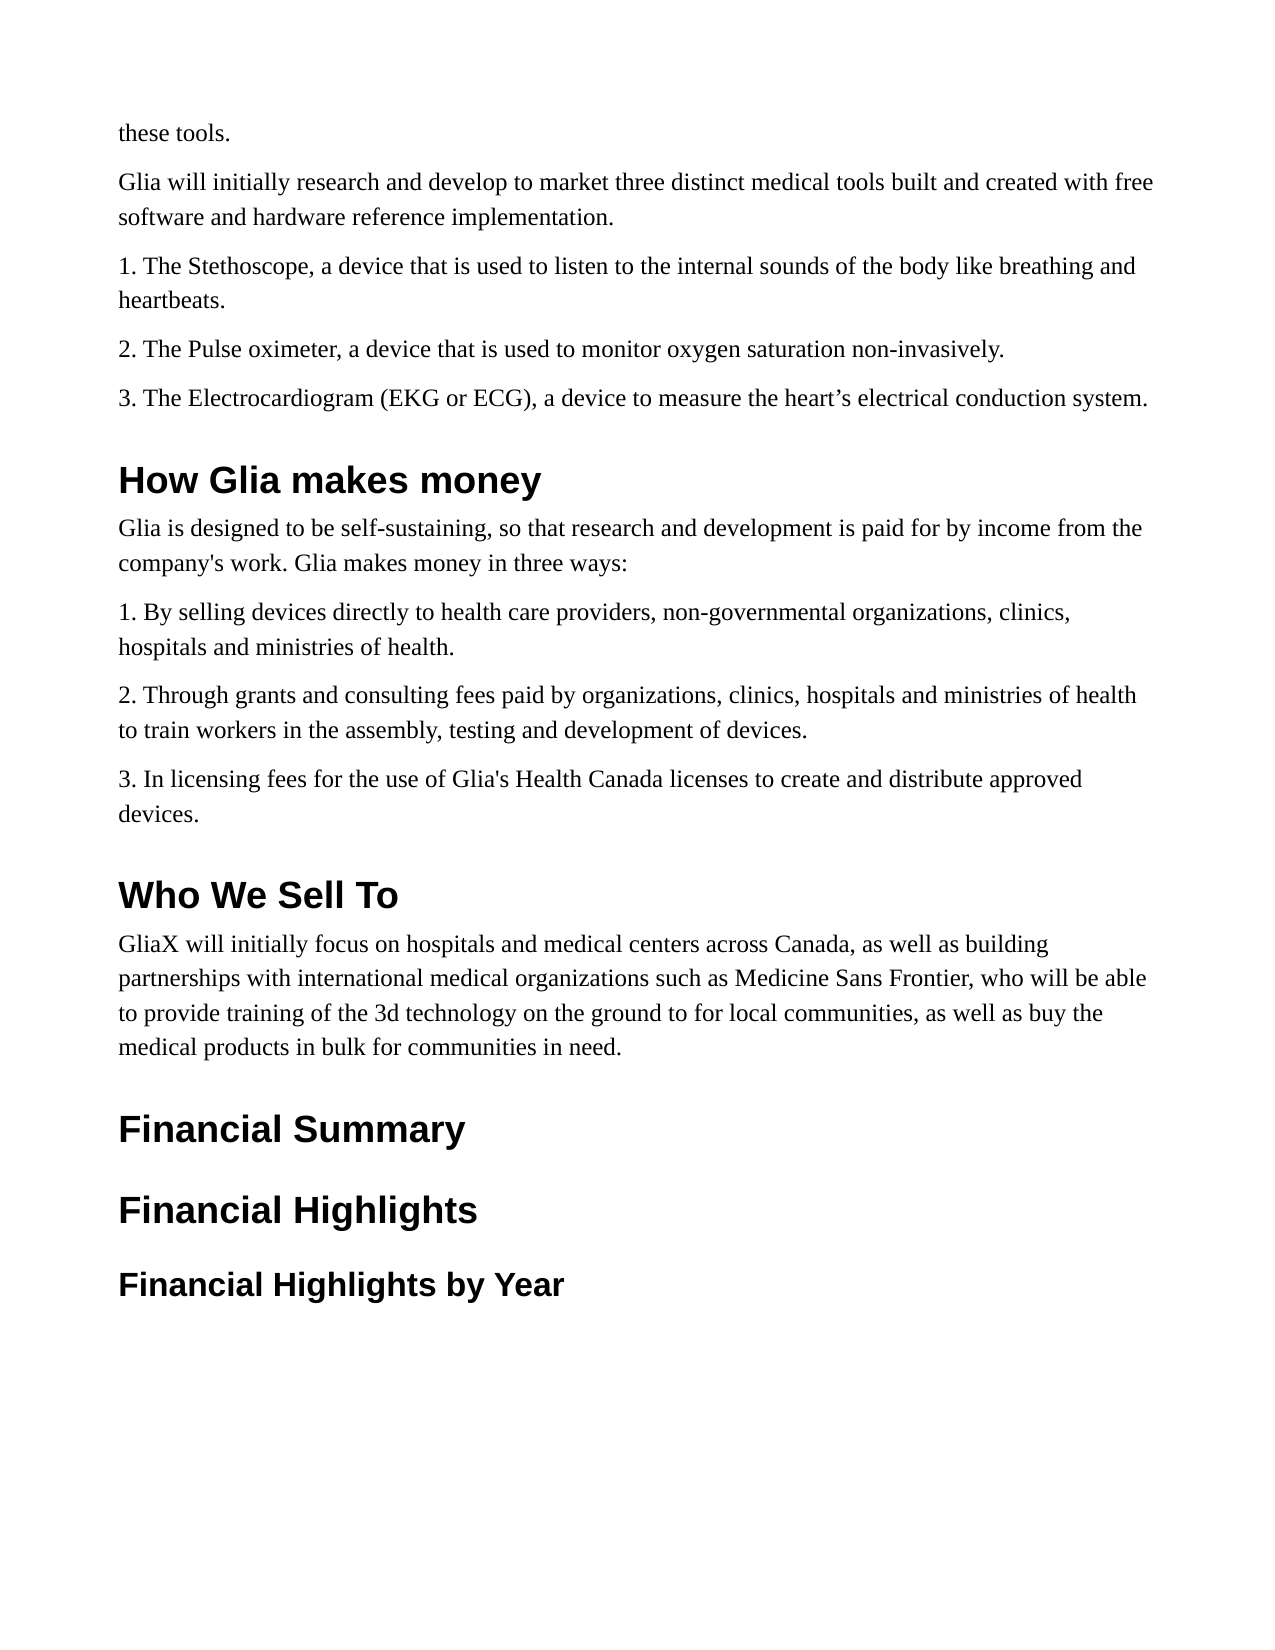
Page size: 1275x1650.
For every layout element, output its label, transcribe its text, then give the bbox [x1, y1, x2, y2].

text GliaX will initially focus on hospitals and medical centers across Canada, as well as building partnerships with international medical organizations such as Medicine Sans Frontier, who will be able to provide training of the 3d technology on the ground to for local communities, as well as buy the medical products in bulk for communities in need. [118, 929, 1157, 1061]
subtitle How Glia makes money [118, 457, 1157, 501]
text 3. The Electrocardiogram (EKG or ECG), a device to measure the heart’s electrical conduction system. [118, 383, 1157, 412]
text 2. The Pulse oximeter, a device that is used to monitor oxygen saturation non-invasively. [118, 334, 1157, 363]
text these tools. [118, 118, 1157, 147]
text 1. By selling devices directly to health care providers, non-governmental organizations, clinics, hospitals and ministries of health. [118, 597, 1157, 660]
text Glia will initially research and develop to market three distinct medical tools built and created with free software and hardware reference implementation. [118, 167, 1157, 230]
subtitle Financial Highlights by Year [118, 1264, 1157, 1303]
text 1. The Stethoscope, a device that is used to listen to the internal sounds of the body like breathing and heartbeats. [118, 251, 1157, 314]
subtitle Who We Sell To [118, 873, 1157, 916]
subtitle Financial Summary [118, 1106, 1157, 1150]
text 3. In licensing fees for the use of Glia's Health Canada licenses to create and distribute approved devices. [118, 764, 1157, 827]
subtitle Financial Highlights [118, 1187, 1157, 1231]
text 2. Through grants and consulting fees paid by organizations, clinics, hospitals and ministries of health to train workers in the assembly, testing and development of devices. [118, 681, 1157, 744]
text Glia is designed to be self-sustaining, so that research and development is paid for by income from the company's work. Glia makes money in three ways: [118, 513, 1157, 577]
